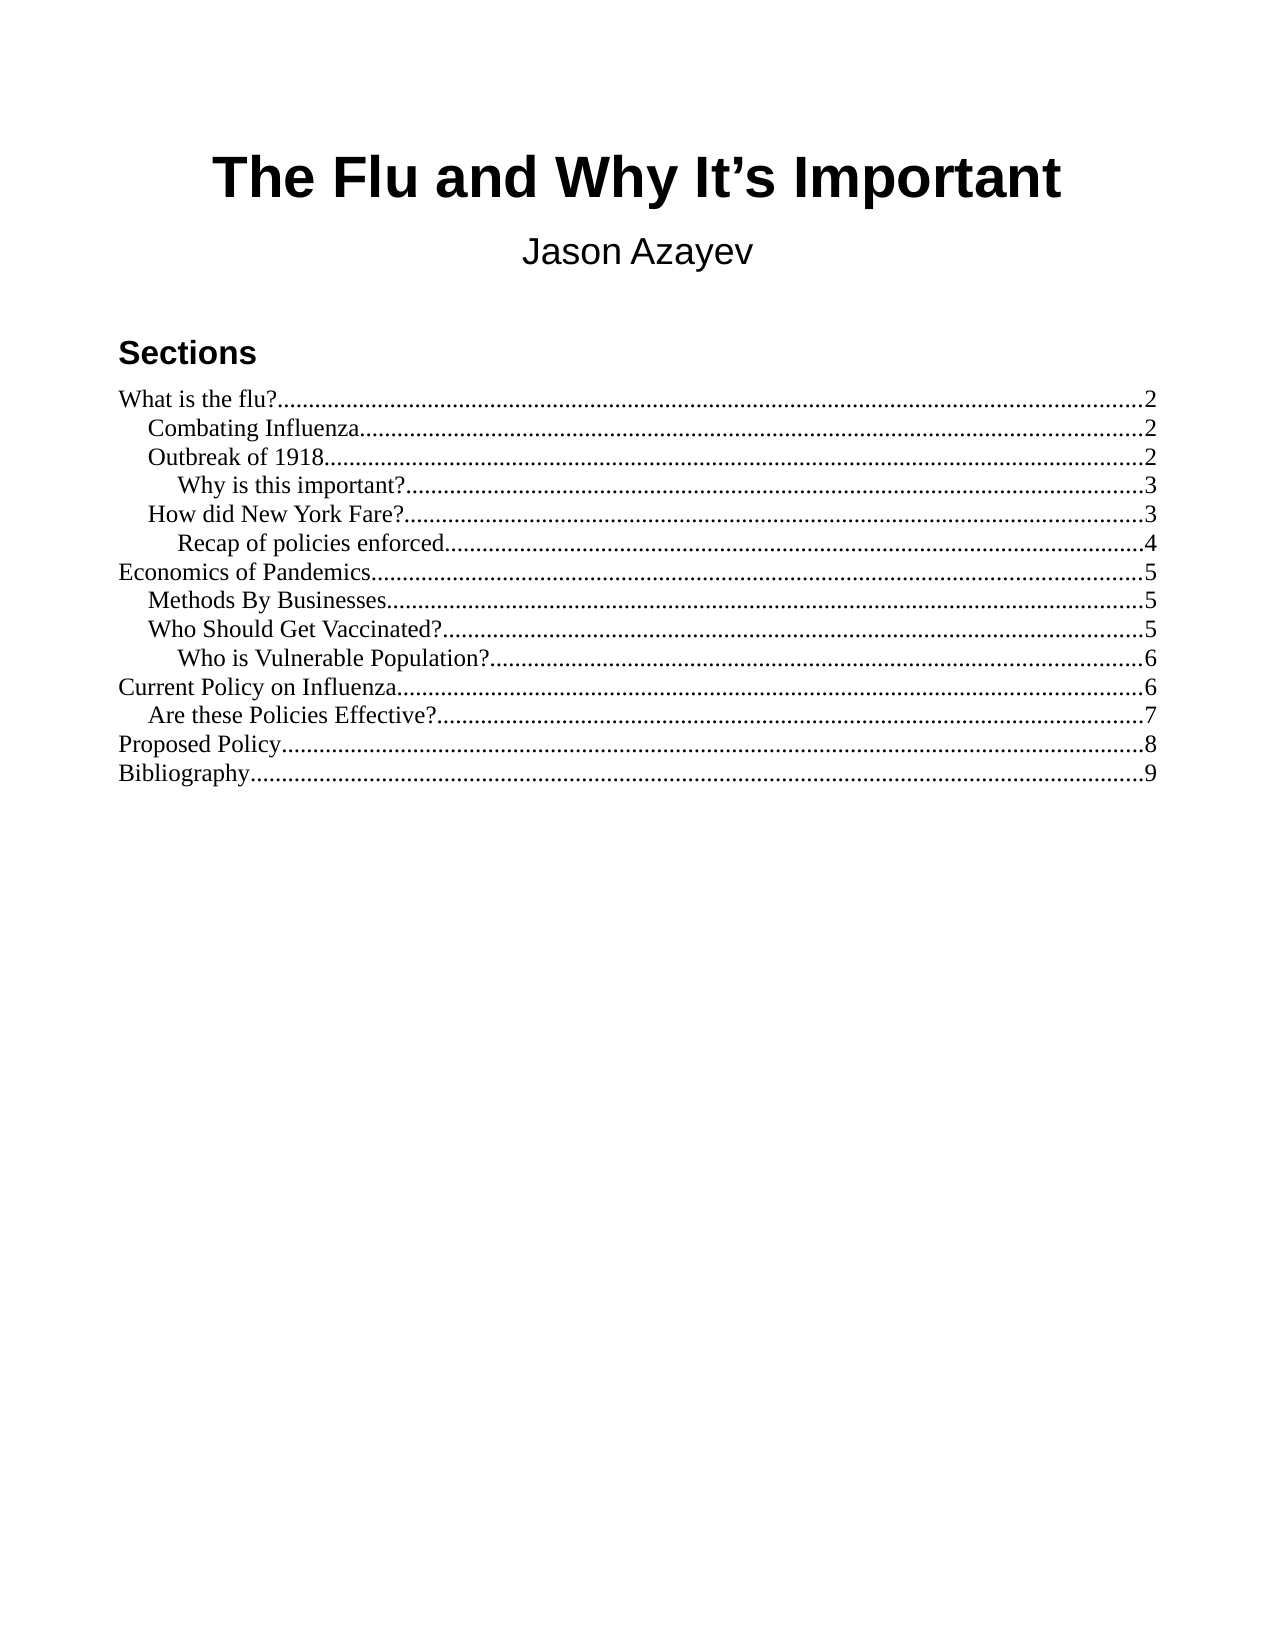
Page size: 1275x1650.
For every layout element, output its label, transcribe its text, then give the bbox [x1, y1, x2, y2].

subtitle Sections [118, 333, 1157, 372]
text Combating Influenza 2 [148, 413, 1157, 442]
text What is the flu? 2 [118, 384, 1157, 413]
text How did New York Fare? 3 [148, 499, 1157, 528]
title The Flu and Why It’s Important [118, 143, 1157, 210]
text Are these Policies Effective? 7 [148, 700, 1157, 729]
text Current Policy on Influenza 6 [118, 672, 1157, 700]
subtitle Jason Azayev [118, 229, 1157, 272]
text Bibliography 9 [118, 758, 1157, 787]
text Recap of policies enforced 4 [177, 528, 1157, 557]
text Economics of Pandemics 5 [118, 557, 1157, 585]
text Who Should Get Vaccinated? 5 [148, 614, 1157, 643]
text Who is Vulnerable Population? 6 [177, 643, 1157, 672]
text Why is this important? 3 [177, 470, 1157, 499]
text Outbreak of 1918 2 [148, 442, 1157, 470]
text Proposed Policy 8 [118, 729, 1157, 758]
text Methods By Businesses 5 [148, 585, 1157, 614]
